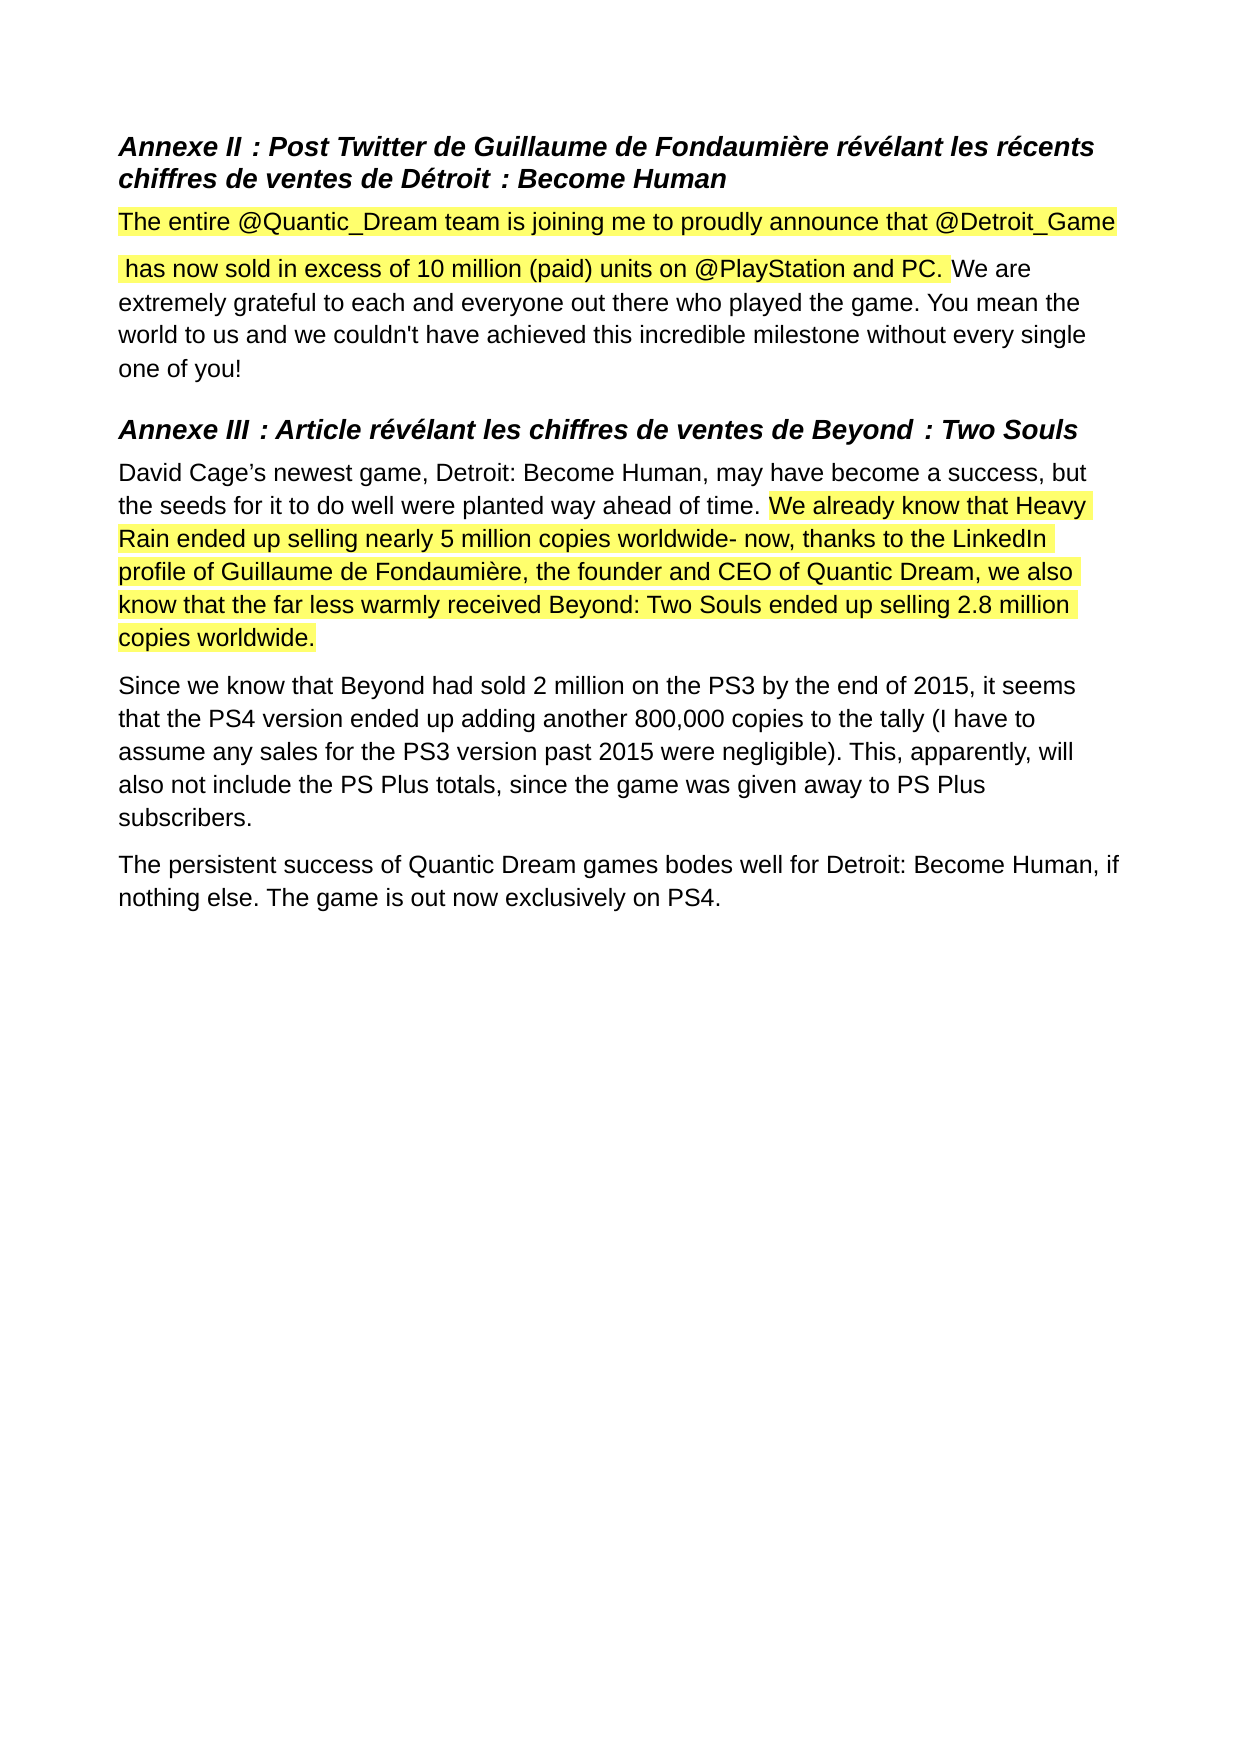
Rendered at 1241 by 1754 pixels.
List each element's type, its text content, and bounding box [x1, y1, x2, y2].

subtitle Annexe III : Article révélant les chiffres de ventes de Beyond : Two Souls [118, 414, 1122, 446]
text The entire @Quantic_Dream team is joining me to proudly announce that @Detroit_Game [118, 207, 1122, 236]
text has now sold in excess of 10 million (paid) units on @PlayStation and PC. We are extremely grateful to each and everyone out there who played the game. You mean the world to us and we couldn't have achieved this incredible milestone without every single one of you! [118, 254, 1122, 382]
text The persistent success of Quantic Dream games bodes well for Detroit: Become Human, if nothing else. The game is out now exclusively on PS4. [118, 850, 1122, 912]
text Since we know that Beyond had sold 2 million on the PS3 by the end of 2015, it seems that the PS4 version ended up adding another 800,000 copies to the tally (I have to assume any sales for the PS3 version past 2015 were negligible). This, apparently, will also not include the PS Plus totals, since the game was given away to PS Plus subscribers. [118, 671, 1122, 832]
text David Cage’s newest game, Detroit: Become Human, may have become a success, but the seeds for it to do well were planted way ahead of time. We already know that Heavy Rain ended up selling nearly 5 million copies worldwide- now, thanks to the LinkedIn profile of Guillaume de Fondaumière, the founder and CEO of Quantic Dream, we also know that the far less warmly received Beyond: Two Souls ended up selling 2.8 million copies worldwide. [118, 458, 1122, 652]
subtitle Annexe II : Post Twitter de Guillaume de Fondaumière révélant les récents chiffres de ventes de Détroit : Become Human [118, 131, 1122, 194]
